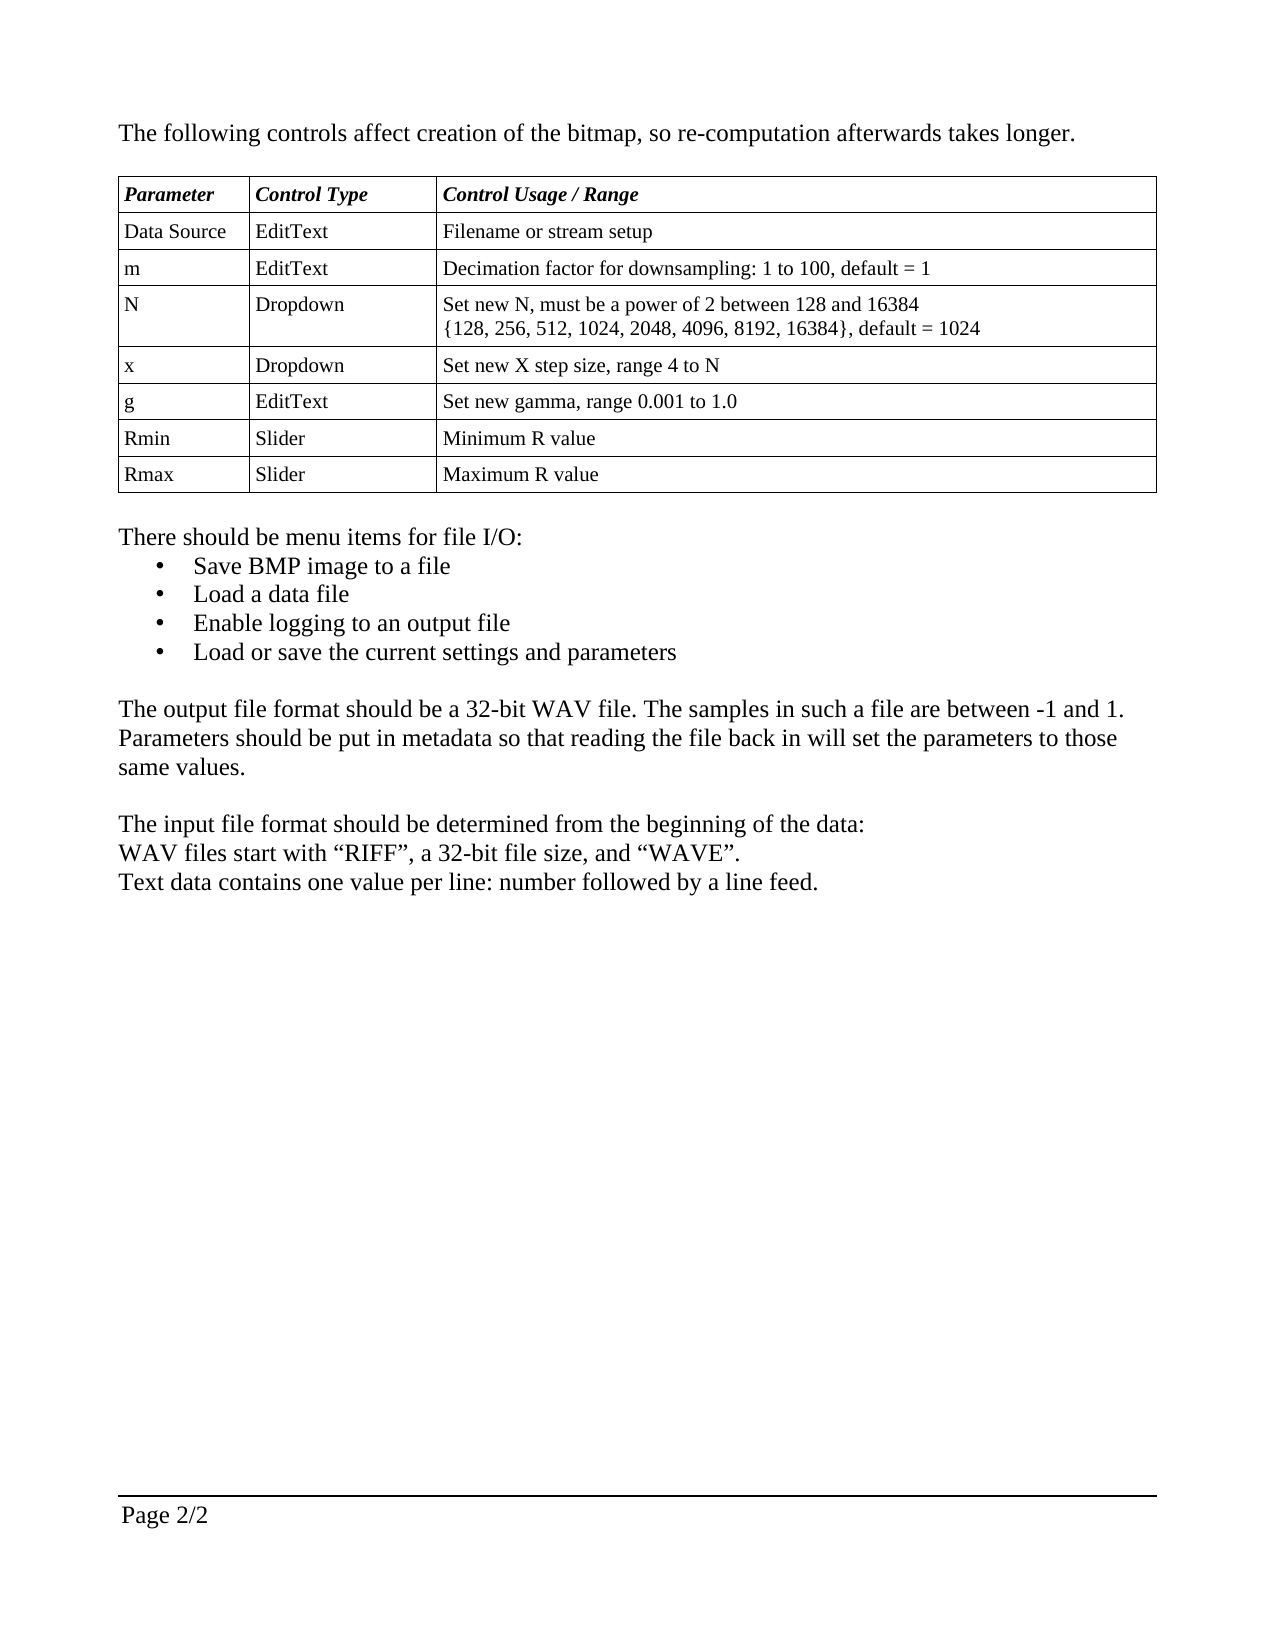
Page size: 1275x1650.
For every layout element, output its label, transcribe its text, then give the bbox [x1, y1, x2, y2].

table_cell Dropdown [250, 286, 436, 346]
list Enable logging to an output file [156, 608, 1157, 637]
table_cell x [119, 347, 249, 382]
text The input file format should be determined from the beginning of the data: [118, 809, 1157, 838]
table_cell EditText [250, 213, 436, 249]
table_cell Set new X step size, range 4 to N [437, 347, 1156, 382]
table_cell Filename or stream setup [437, 213, 1156, 249]
table_cell Maximum R value [437, 457, 1156, 492]
table_cell Set new N, must be a power of 2 between 128 and 16384 {128, 256, 512, 1024, 2048, 4096, 8192, 16384}, default = 1024 [437, 286, 1156, 346]
table_cell g [119, 384, 249, 419]
table_cell m [119, 250, 249, 285]
table_cell Slider [250, 457, 436, 492]
table_cell Minimum R value [437, 420, 1156, 456]
table_cell Rmax [119, 457, 249, 492]
table_cell N [119, 286, 249, 346]
list Save BMP image to a file [156, 551, 1157, 579]
text The output file format should be a 32-bit WAV file. The samples in such a file are between -1 and 1. [118, 694, 1157, 723]
text Parameters should be put in metadata so that reading the file back in will set the parameters to those same values. [118, 723, 1157, 781]
list Load a data file [156, 579, 1157, 608]
table_cell EditText [250, 384, 436, 419]
table_cell Data Source [119, 213, 249, 249]
table_cell EditText [250, 250, 436, 285]
text Text data contains one value per line: number followed by a line feed. [118, 867, 1157, 896]
table_cell Decimation factor for downsampling: 1 to 100, default = 1 [437, 250, 1156, 285]
list Load or save the current settings and parameters [156, 637, 1157, 666]
table_header Control Type [250, 177, 436, 212]
table_cell Dropdown [250, 347, 436, 382]
table_header Control Usage / Range [437, 177, 1156, 212]
table_cell Rmin [119, 420, 249, 456]
table_cell Slider [250, 420, 436, 456]
table_cell Set new gamma, range 0.001 to 1.0 [437, 384, 1156, 419]
text The following controls affect creation of the bitmap, so re-computation afterwards takes longer. [118, 118, 1157, 147]
text There should be menu items for file I/O: [118, 522, 1157, 551]
text WAV files start with “RIFF”, a 32-bit file size, and “WAVE”. [118, 838, 1157, 867]
table_header Parameter [119, 177, 249, 212]
